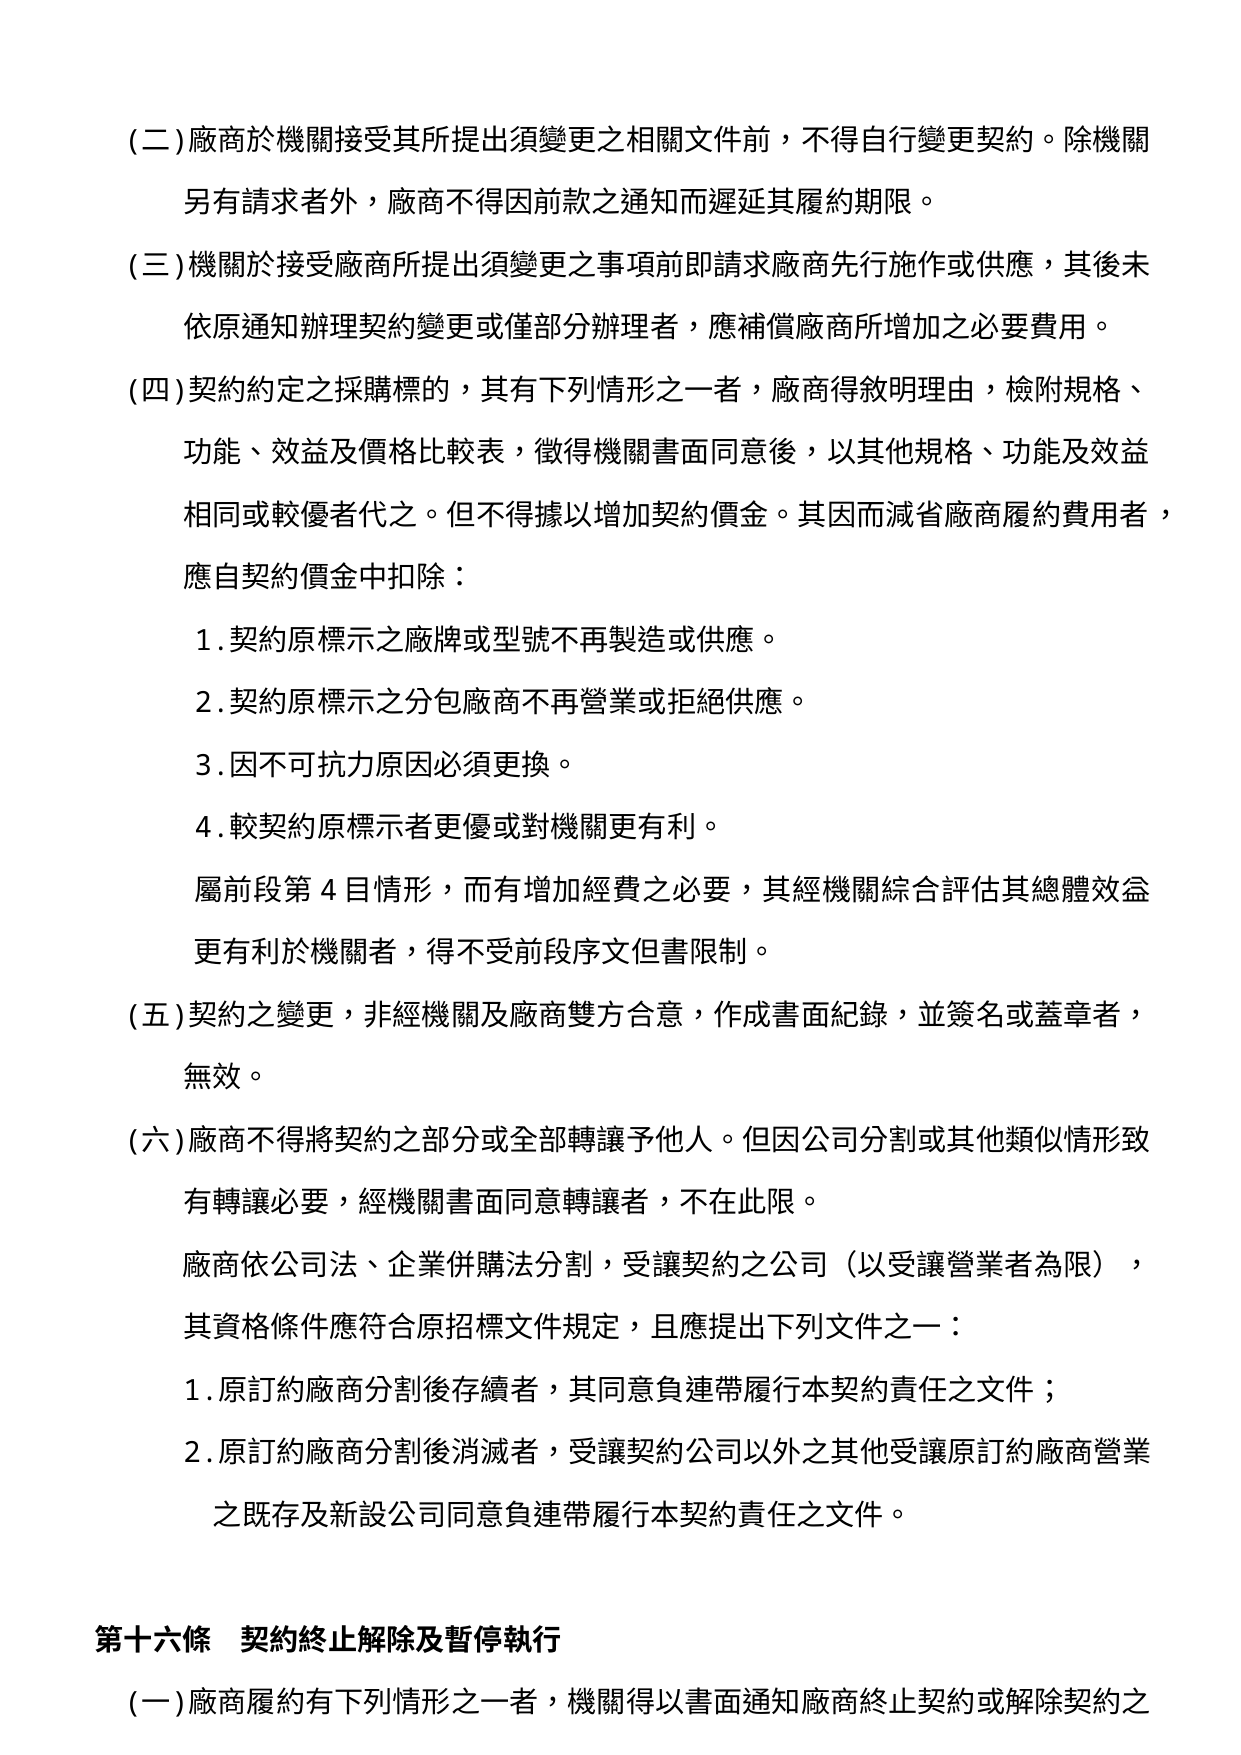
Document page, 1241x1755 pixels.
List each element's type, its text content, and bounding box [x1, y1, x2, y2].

text 2.原訂約廠商分割後消滅者，受讓契約公司以外之其他受讓原訂約廠商營業之既存及新設公司同意負連帶履行本契約責任之文件。 [183, 1408, 1152, 1533]
text 4.較契約原標示者更優或對機關更有利。 [194, 783, 1152, 846]
text (六)廠商不得將契約之部分或全部轉讓予他人。但因公司分割或其他類似情形致有轉讓必要，經機關書面同意轉讓者，不在此限。 [124, 1096, 1152, 1221]
text (四)契約約定之採購標的，其有下列情形之一者，廠商得敘明理由，檢附規格、功能、效益及價格比較表，徵得機關書面同意後，以其他規格、功能及效益相同或較優者代之。但不得據以增加契約價金。其因而減省廠商履約費用者，應自契約價金中扣除： [124, 346, 1152, 596]
text (三)機關於接受廠商所提出須變更之事項前即請求廠商先行施作或供應，其後未依原通知辦理契約變更或僅部分辦理者，應補償廠商所增加之必要費用。 [124, 221, 1152, 346]
text 1.原訂約廠商分割後存續者，其同意負連帶履行本契約責任之文件； [183, 1346, 1152, 1408]
text (二)廠商於機關接受其所提出須變更之相關文件前，不得自行變更契約。除機關另有請求者外，廠商不得因前款之通知而遲延其履約期限。 [124, 96, 1152, 221]
text 廠商依公司法、企業併購法分割，受讓契約之公司（以受讓營業者為限），其資格條件應符合原招標文件規定，且應提出下列文件之一： [182, 1221, 1152, 1346]
text 1.契約原標示之廠牌或型號不再製造或供應。 [194, 596, 1152, 658]
text 第十六條 契約終止解除及暫停執行 [94, 1596, 1152, 1658]
text 2.契約原標示之分包廠商不再營業或拒絕供應。 [194, 658, 1152, 721]
text 3.因不可抗力原因必須更換。 [194, 721, 1152, 783]
text (一)廠商履約有下列情形之一者，機關得以書面通知廠商終止契約或解除契約之 [124, 1658, 1152, 1721]
text (五)契約之變更，非經機關及廠商雙方合意，作成書面紀錄，並簽名或蓋章者，無效。 [124, 971, 1152, 1096]
text 屬前段第4目情形，而有增加經費之必要，其經機關綜合評估其總體效益更有利於機關者，得不受前段序文但書限制。 [193, 846, 1152, 971]
